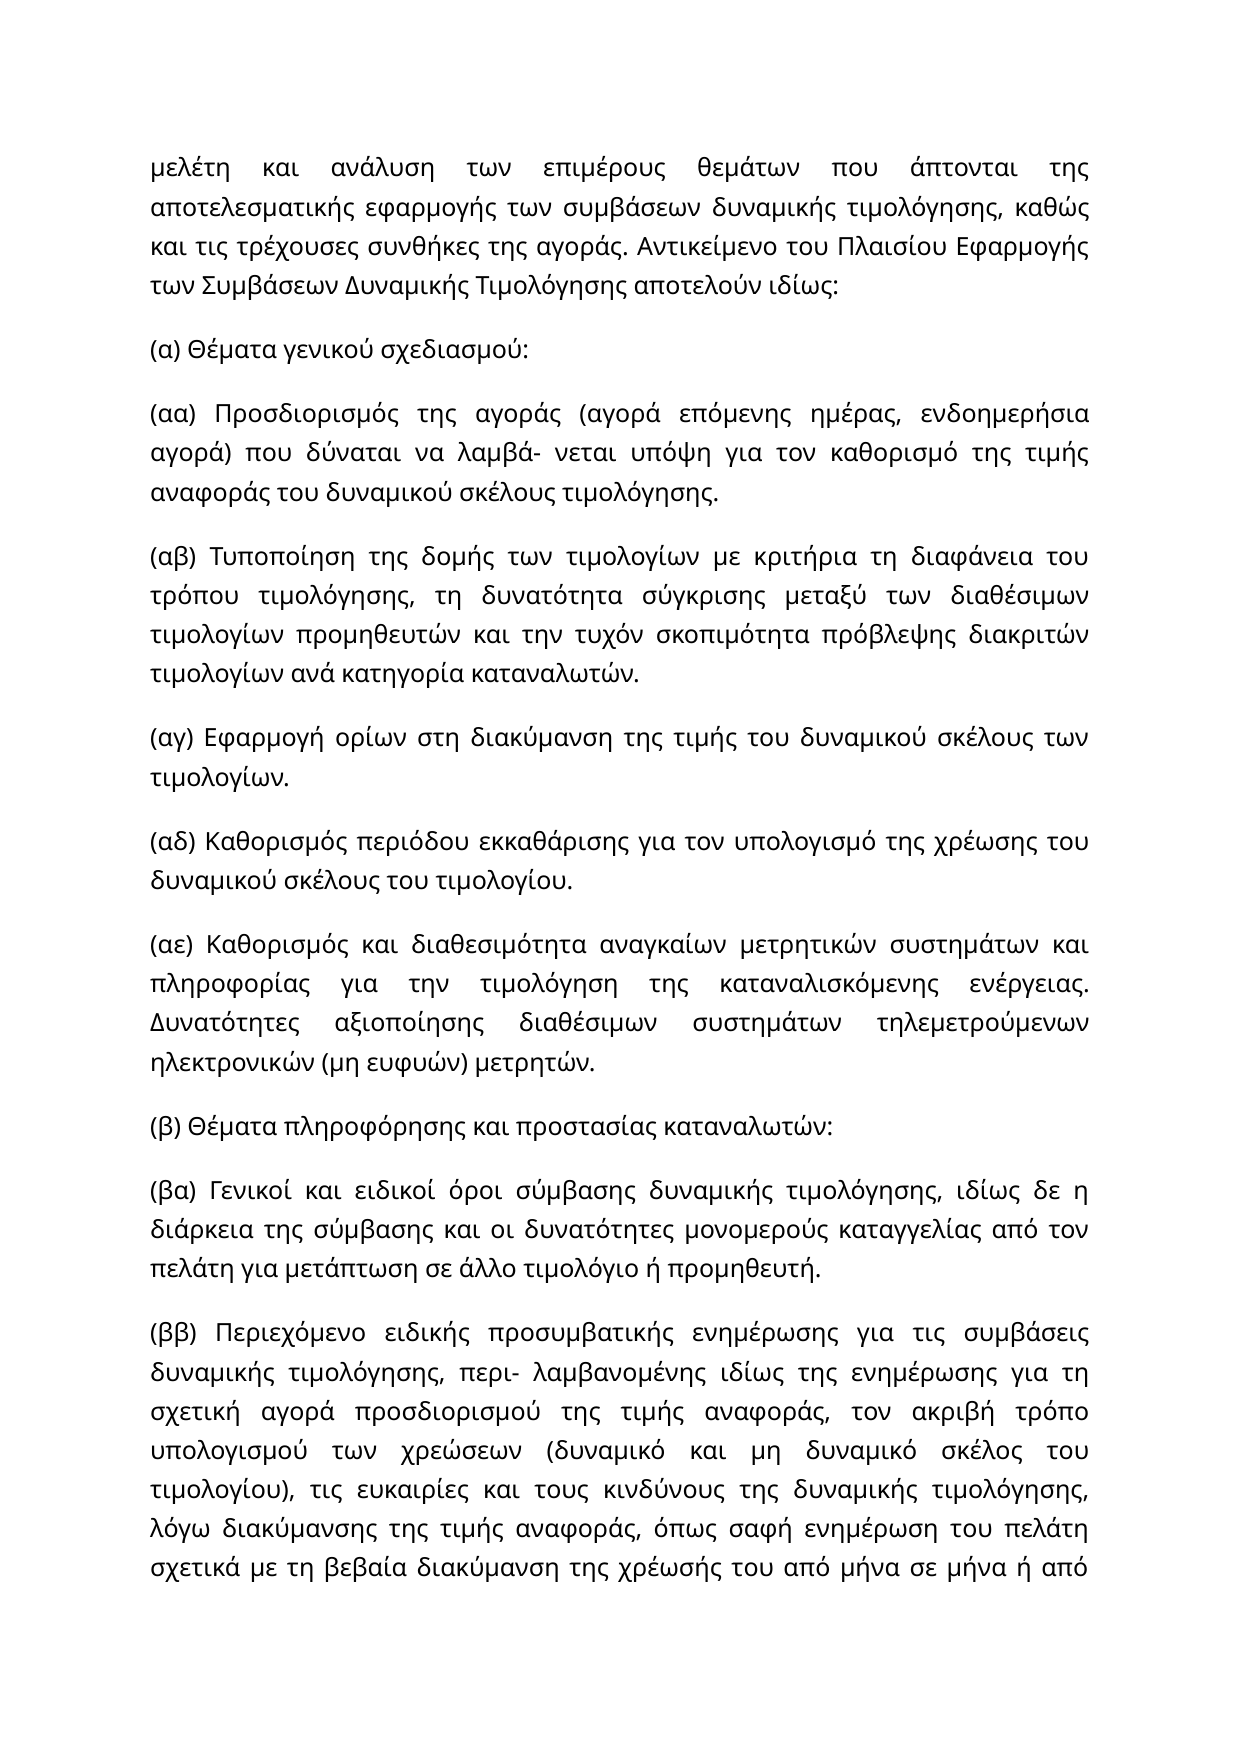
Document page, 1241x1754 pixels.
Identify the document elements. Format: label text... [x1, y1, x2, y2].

text (αα) Προσδιορισμός της αγοράς (αγορά επόμενης ημέρας, ενδοημερήσια αγορά) που δύναται να λαμβά- νεται υπόψη για τον καθορισμό της τιμής αναφοράς του δυναμικού σκέλους τιμολόγησης. [150, 396, 1090, 508]
text (αβ) Τυποποίηση της δομής των τιμολογίων με κριτήρια τη διαφάνεια του τρόπου τιμολόγησης, τη δυνατότητα σύγκρισης μεταξύ των διαθέσιμων τιμολογίων προμηθευτών και την τυχόν σκοπιμότητα πρόβλεψης διακριτών τιμολογίων ανά κατηγορία καταναλωτών. [150, 538, 1090, 690]
text μελέτη και ανάλυση των επιμέρους θεμάτων που άπτονται της αποτελεσματικής εφαρμογής των συμβάσεων δυναμικής τιμολόγησης, καθώς και τις τρέχουσες συνθήκες της αγοράς. Αντικείμενο του Πλαισίου Εφαρμογής των Συμβάσεων Δυναμικής Τιμολόγησης αποτελούν ιδίως: [150, 150, 1090, 302]
text (αε) Καθορισμός και διαθεσιμότητα αναγκαίων μετρητικών συστημάτων και πληροφορίας για την τιμολόγηση της καταναλισκόμενης ενέργειας. Δυνατότητες αξιοποίησης διαθέσιμων συστημάτων τηλεμετρούμενων ηλεκτρονικών (μη ευφυών) μετρητών. [150, 927, 1090, 1078]
text (β) Θέματα πληροφόρησης και προστασίας καταναλωτών: [150, 1108, 1090, 1142]
text (βα) Γενικοί και ειδικοί όροι σύμβασης δυναμικής τιμολόγησης, ιδίως δε η διάρκεια της σύμβασης και οι δυνατότητες μονομερούς καταγγελίας από τον πελάτη για μετάπτωση σε άλλο τιμολόγιο ή προμηθευτή. [150, 1172, 1090, 1285]
text (ββ) Περιεχόμενο ειδικής προσυμβατικής ενημέρωσης για τις συμβάσεις δυναμικής τιμολόγησης, περι- λαμβανομένης ιδίως της ενημέρωσης για τη σχετική αγορά προσδιορισμού της τιμής αναφοράς, τον ακριβή τρόπο υπολογισμού των χρεώσεων (δυναμικό και μη δυναμικό σκέλος του τιμολογίου), τις ευκαιρίες και τους κινδύνους της δυναμικής τιμολόγησης, λόγω διακύμανσης της τιμής αναφοράς, όπως σαφή ενημέρωση του πελάτη σχετικά με τη βεβαία διακύμανση της χρέωσής του από μήνα σε μήνα ή από [150, 1315, 1090, 1584]
text (αδ) Καθορισμός περιόδου εκκαθάρισης για τον υπολογισμό της χρέωσης του δυναμικού σκέλους του τιμολογίου. [150, 823, 1090, 897]
text (α) Θέματα γενικού σχεδιασμού: [150, 332, 1090, 366]
text (αγ) Εφαρμογή ορίων στη διακύμανση της τιμής του δυναμικού σκέλους των τιμολογίων. [150, 720, 1090, 793]
